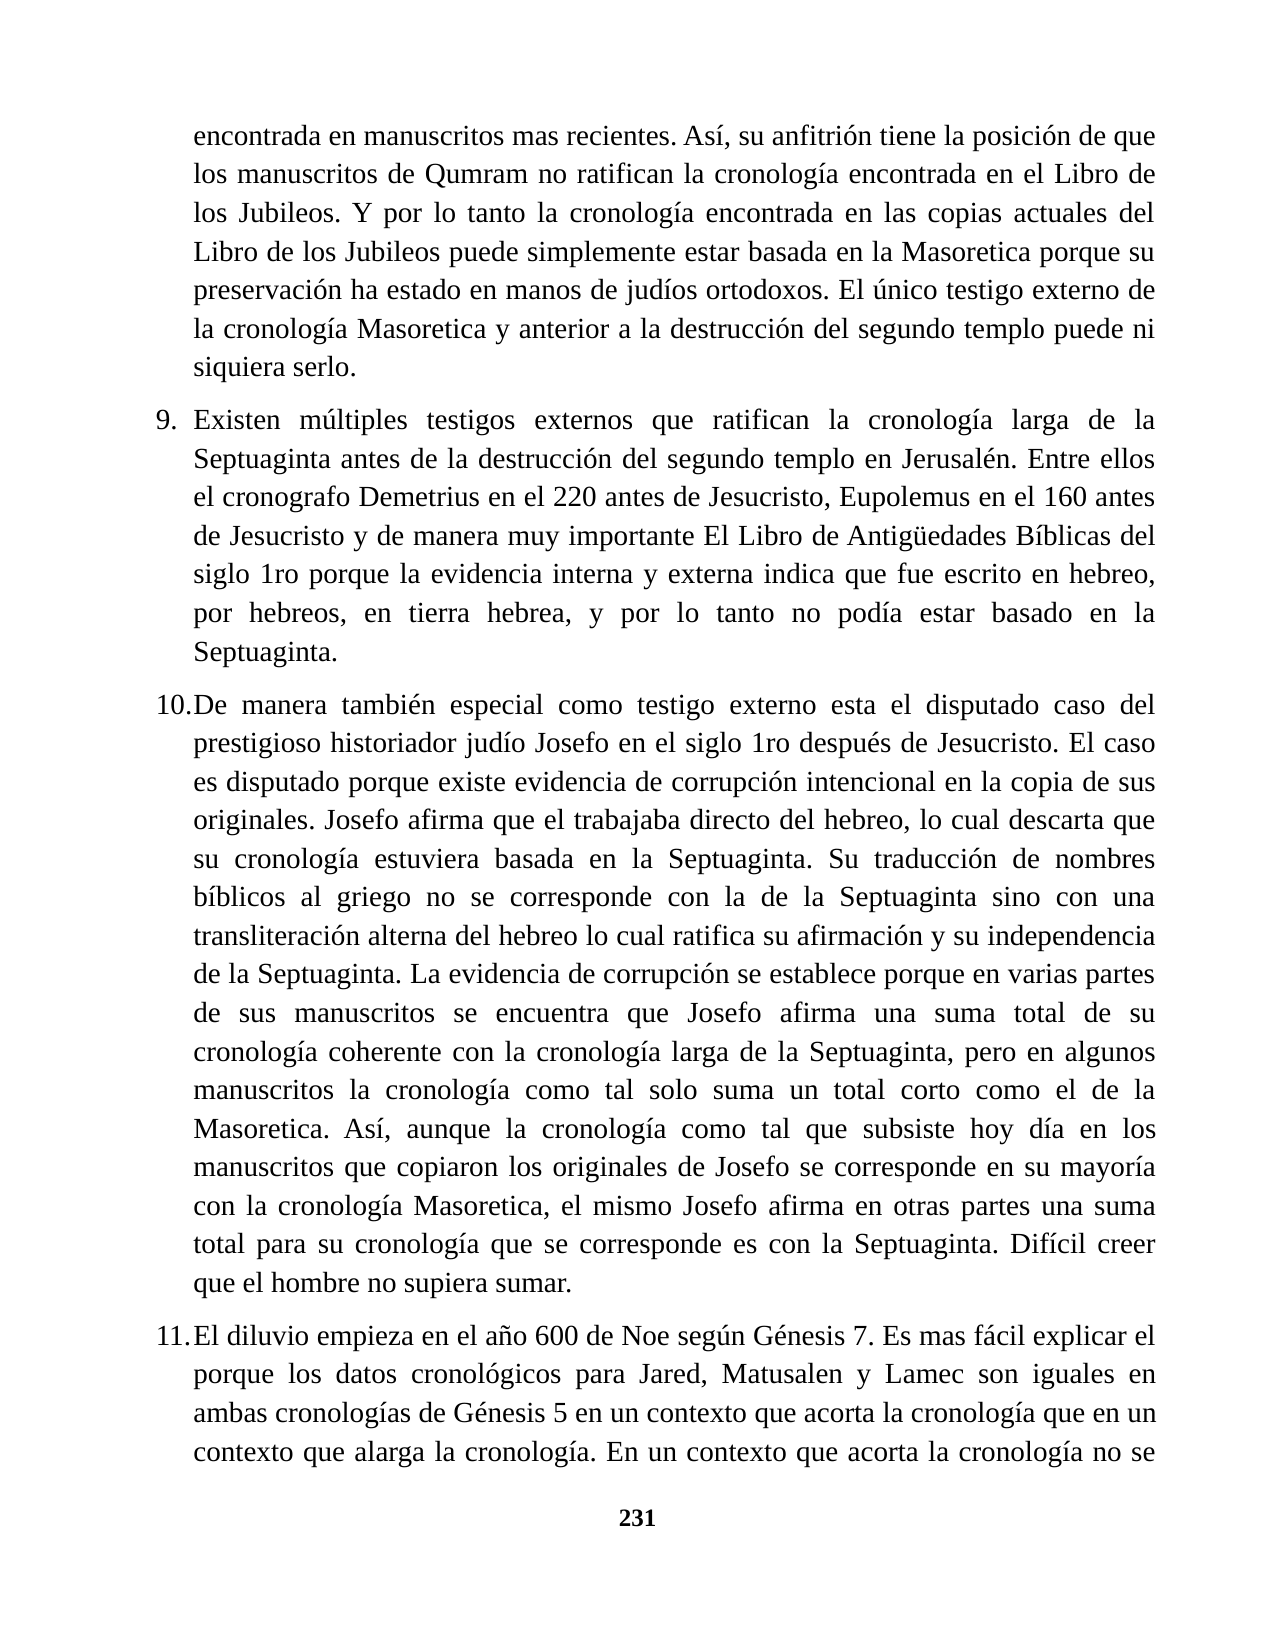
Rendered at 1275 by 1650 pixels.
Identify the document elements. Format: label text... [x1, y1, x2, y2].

list encontrada en manuscritos mas recientes. Así, su anfitrión tiene la posición de que los manuscritos de Qumram no ratifican la cronología encontrada en el Libro de los Jubileos. Y por lo tanto la cronología encontrada en las copias actuales del Libro de los Jubileos puede simplemente estar basada en la Masoretica porque su preservación ha estado en manos de judíos ortodoxos. El único testigo externo de la cronología Masoretica y anterior a la destrucción del segundo templo puede ni siquiera serlo. [156, 118, 1157, 383]
list El diluvio empieza en el año 600 de Noe según Génesis 7. Es mas fácil explicar el porque los datos cronológicos para Jared, Matusalen y Lamec son iguales en ambas cronologías de Génesis 5 en un contexto que acorta la cronología que en un contexto que alarga la cronología. En un contexto que acorta la cronología no se [156, 1318, 1157, 1467]
list Existen múltiples testigos externos que ratifican la cronología larga de la Septuaginta antes de la destrucción del segundo templo en Jerusalén. Entre ellos el cronografo Demetrius en el 220 antes de Jesucristo, Eupolemus en el 160 antes de Jesucristo y de manera muy importante El Libro de Antigüedades Bíblicas del siglo 1ro porque la evidencia interna y externa indica que fue escrito en hebreo, por hebreos, en tierra hebrea, y por lo tanto no podía estar basado en la Septuaginta. [156, 402, 1157, 667]
list De manera también especial como testigo externo esta el disputado caso del prestigioso historiador judío Josefo en el siglo 1ro después de Jesucristo. El caso es disputado porque existe evidencia de corrupción intencional en la copia de sus originales. Josefo afirma que el trabajaba directo del hebreo, lo cual descarta que su cronología estuviera basada en la Septuaginta. Su traducción de nombres bíblicos al griego no se corresponde con la de la Septuaginta sino con una transliteración alterna del hebreo lo cual ratifica su afirmación y su independencia de la Septuaginta. La evidencia de corrupción se establece porque en varias partes de sus manuscritos se encuentra que Josefo afirma una suma total de su cronología coherente con la cronología larga de la Septuaginta, pero en algunos manuscritos la cronología como tal solo suma un total corto como el de la Masoretica. Así, aunque la cronología como tal que subsiste hoy día en los manuscritos que copiaron los originales de Josefo se corresponde en su mayoría con la cronología Masoretica, el mismo Josefo afirma en otras partes una suma total para su cronología que se corresponde es con la Septuaginta. Difícil creer que el hombre no supiera sumar. [156, 687, 1157, 1298]
